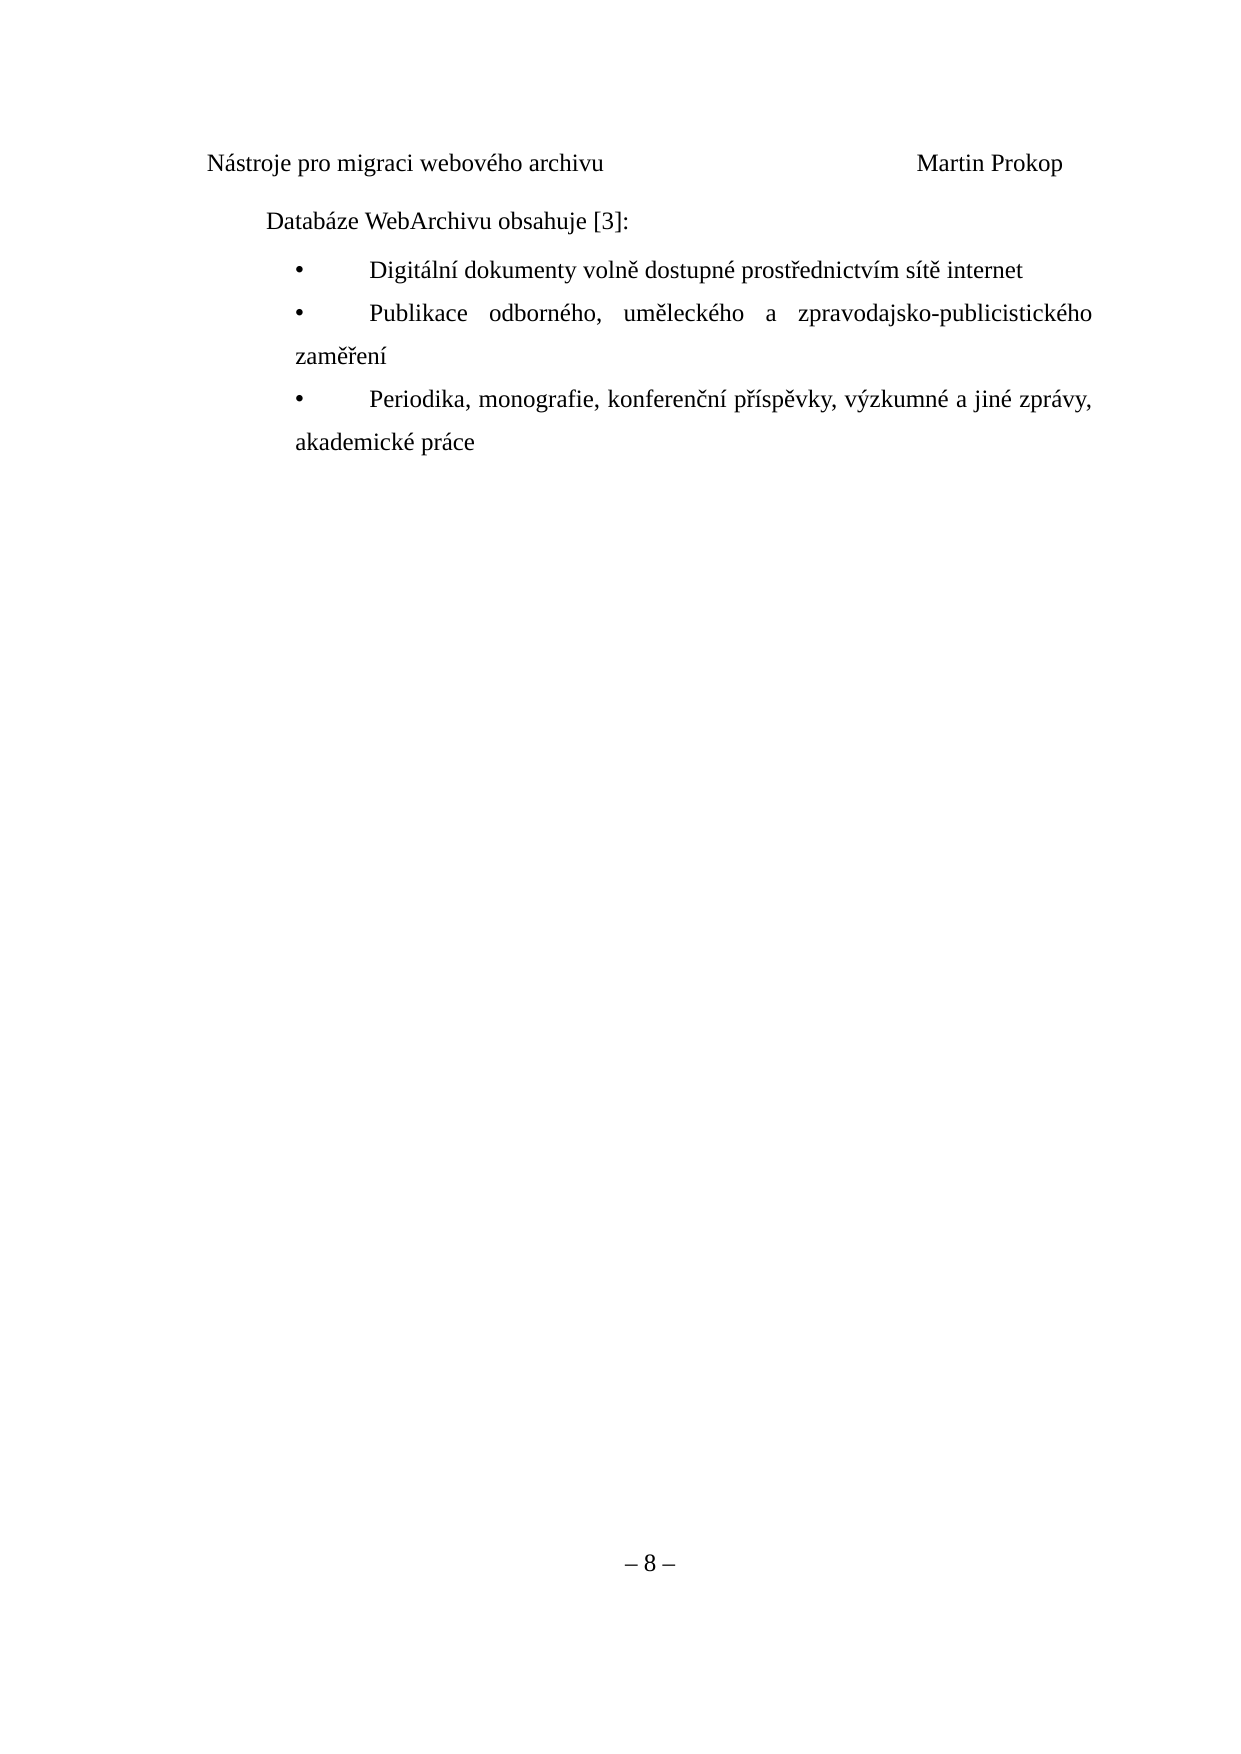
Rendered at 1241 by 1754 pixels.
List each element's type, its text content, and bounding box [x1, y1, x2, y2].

list Periodika, monografie, konferenční příspěvky, výzkumné a jiné zprávy, akademické práce [295, 384, 1093, 456]
list Digitální dokumenty volně dostupné prostřednictvím sítě internet [295, 255, 1093, 284]
list Publikace odborného, uměleckého a zpravodajsko-publicistického zaměření [295, 298, 1093, 370]
text Databáze WebArchivu obsahuje [3]: [207, 206, 1093, 234]
